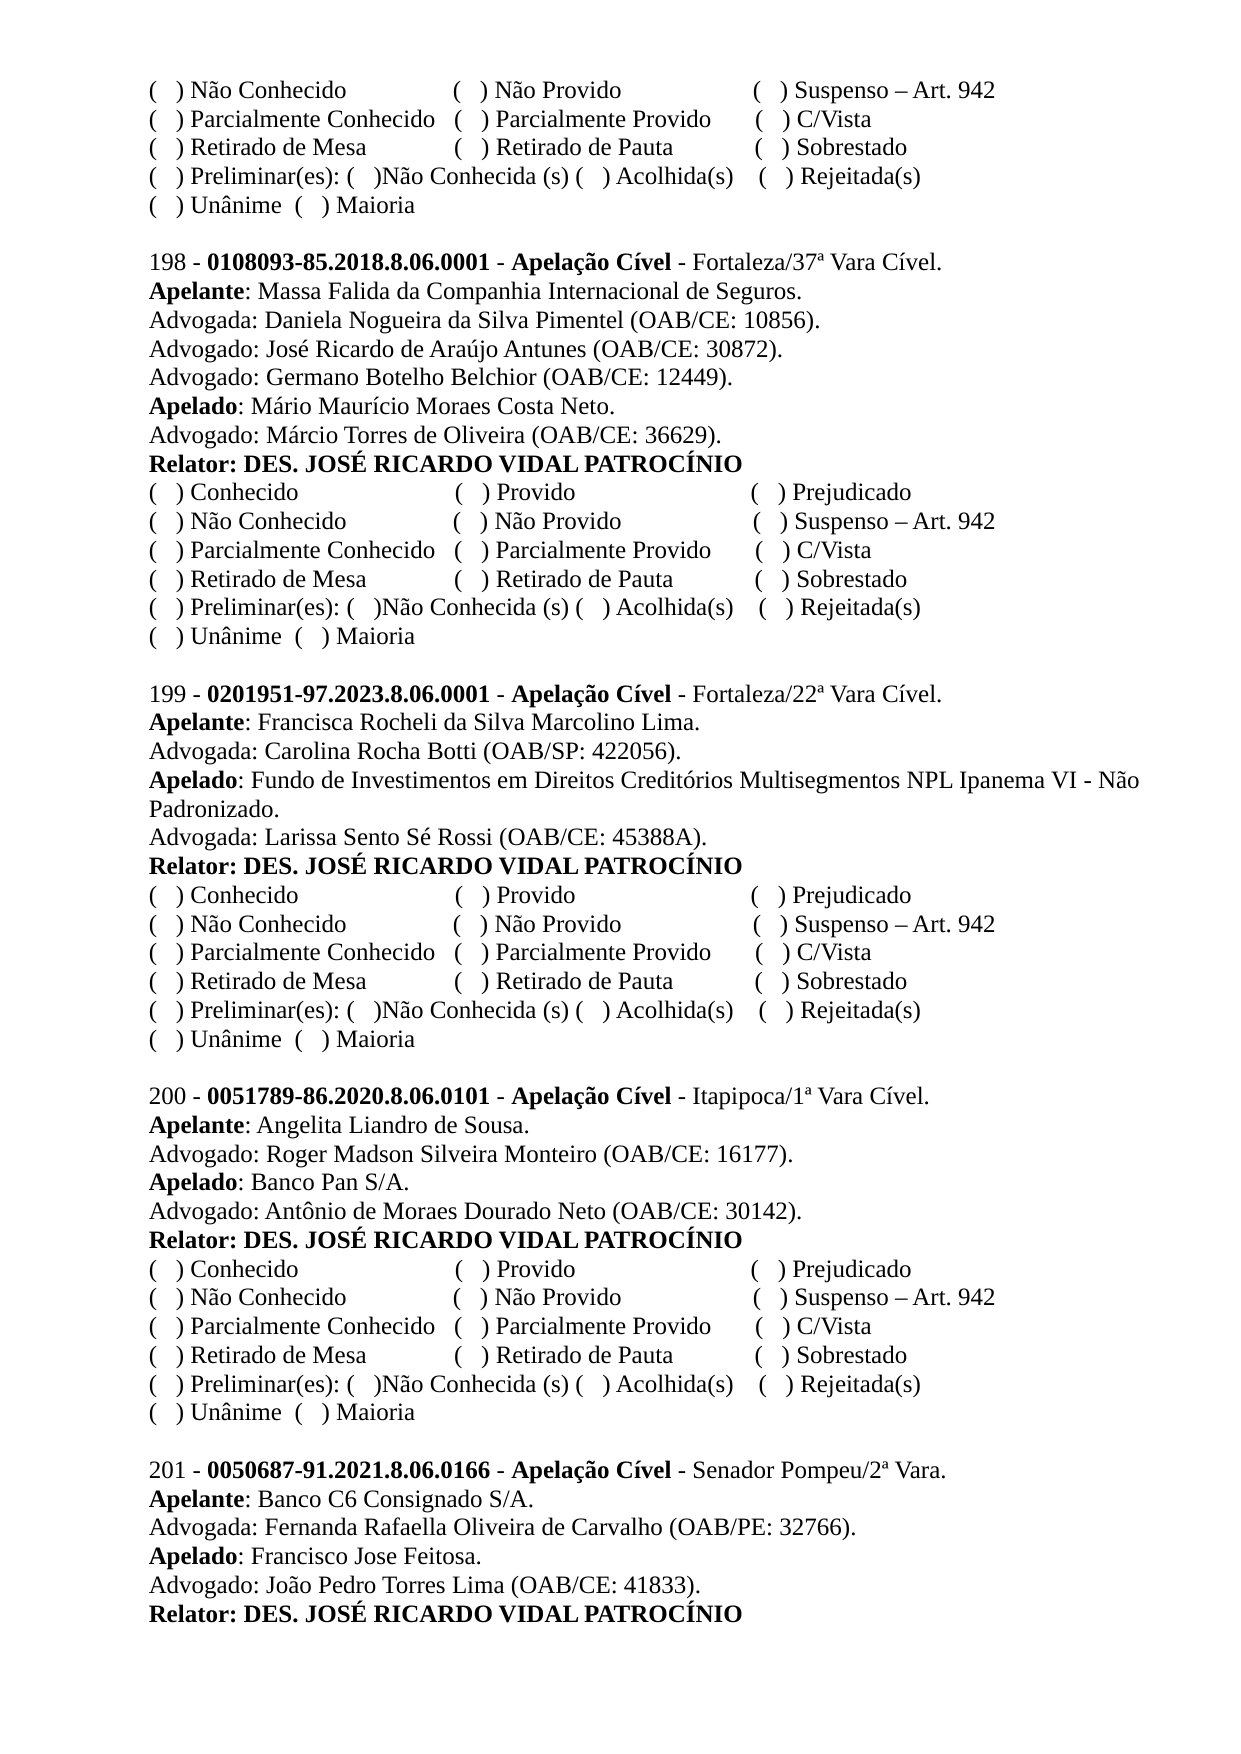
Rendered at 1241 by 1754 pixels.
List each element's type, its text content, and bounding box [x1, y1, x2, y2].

text ( ) Unânime ( ) Maioria [148, 1024, 1158, 1052]
text ( ) Conhecido ( ) Provido ( ) Prejudicado [148, 880, 1141, 909]
text Advogada: Daniela Nogueira da Silva Pimentel (OAB/CE: 10856). [148, 305, 1141, 334]
text 201 - 0050687-91.2021.8.06.0166 - Apelação Cível - Senador Pompeu/2ª Vara. [148, 1455, 1141, 1484]
text Apelante: Francisca Rocheli da Silva Marcolino Lima. [148, 707, 1141, 736]
text Advogada: Carolina Rocha Botti (OAB/SP: 422056). [148, 736, 1141, 765]
text Apelado: Francisco Jose Feitosa. [148, 1541, 1141, 1570]
text ( ) Preliminar(es): ( )Não Conhecida (s) ( ) Acolhida(s) ( ) Rejeitada(s) [148, 995, 1158, 1024]
text Relator: DES. JOSÉ RICARDO VIDAL PATROCÍNIO [148, 1599, 1141, 1627]
text ( ) Retirado de Mesa ( ) Retirado de Pauta ( ) Sobrestado [148, 132, 1158, 161]
text Relator: DES. JOSÉ RICARDO VIDAL PATROCÍNIO [148, 851, 1141, 880]
text 200 - 0051789-86.2020.8.06.0101 - Apelação Cível - Itapipoca/1ª Vara Cível. [148, 1081, 1141, 1110]
text ( ) Preliminar(es): ( )Não Conhecida (s) ( ) Acolhida(s) ( ) Rejeitada(s) [148, 161, 1158, 190]
text Advogada: Larissa Sento Sé Rossi (OAB/CE: 45388A). [148, 822, 1141, 851]
text Apelante: Banco C6 Consignado S/A. [148, 1484, 1141, 1512]
text Advogado: Márcio Torres de Oliveira (OAB/CE: 36629). [148, 420, 1141, 449]
text ( ) Preliminar(es): ( )Não Conhecida (s) ( ) Acolhida(s) ( ) Rejeitada(s) [148, 1369, 1158, 1397]
text ( ) Retirado de Mesa ( ) Retirado de Pauta ( ) Sobrestado [148, 564, 1158, 592]
text Advogada: Fernanda Rafaella Oliveira de Carvalho (OAB/PE: 32766). [148, 1512, 1141, 1541]
text Advogado: Roger Madson Silveira Monteiro (OAB/CE: 16177). [148, 1139, 1141, 1167]
text ( ) Conhecido ( ) Provido ( ) Prejudicado [148, 1254, 1141, 1282]
text ( ) Retirado de Mesa ( ) Retirado de Pauta ( ) Sobrestado [148, 1340, 1158, 1369]
text ( ) Parcialmente Conhecido ( ) Parcialmente Provido ( ) C/Vista [148, 535, 1158, 564]
text ( ) Conhecido ( ) Provido ( ) Prejudicado [148, 477, 1141, 506]
text Apelante: Angelita Liandro de Sousa. [148, 1110, 1141, 1139]
text ( ) Não Conhecido ( ) Não Provido ( ) Suspenso – Art. 942 [148, 75, 1158, 104]
text ( ) Não Conhecido ( ) Não Provido ( ) Suspenso – Art. 942 [148, 909, 1158, 937]
text Apelado: Fundo de Investimentos em Direitos Creditórios Multisegmentos NPL Ipanema VI - Não Padronizado. [148, 765, 1141, 822]
text ( ) Retirado de Mesa ( ) Retirado de Pauta ( ) Sobrestado [148, 966, 1158, 995]
text Advogado: Germano Botelho Belchior (OAB/CE: 12449). [148, 362, 1141, 391]
text Apelante: Massa Falida da Companhia Internacional de Seguros. [148, 276, 1141, 305]
text ( ) Parcialmente Conhecido ( ) Parcialmente Provido ( ) C/Vista [148, 1311, 1158, 1340]
text ( ) Parcialmente Conhecido ( ) Parcialmente Provido ( ) C/Vista [148, 104, 1158, 132]
text ( ) Preliminar(es): ( )Não Conhecida (s) ( ) Acolhida(s) ( ) Rejeitada(s) [148, 592, 1158, 621]
text ( ) Unânime ( ) Maioria [148, 621, 1158, 650]
text Relator: DES. JOSÉ RICARDO VIDAL PATROCÍNIO [148, 1225, 1141, 1254]
text Relator: DES. JOSÉ RICARDO VIDAL PATROCÍNIO [148, 449, 1141, 477]
text ( ) Não Conhecido ( ) Não Provido ( ) Suspenso – Art. 942 [148, 1282, 1158, 1311]
text 198 - 0108093-85.2018.8.06.0001 - Apelação Cível - Fortaleza/37ª Vara Cível. [148, 247, 1141, 276]
text ( ) Não Conhecido ( ) Não Provido ( ) Suspenso – Art. 942 [148, 506, 1158, 535]
text Apelado: Banco Pan S/A. [148, 1167, 1141, 1196]
text ( ) Unânime ( ) Maioria [148, 1397, 1158, 1426]
text Apelado: Mário Maurício Moraes Costa Neto. [148, 391, 1141, 420]
text Advogado: João Pedro Torres Lima (OAB/CE: 41833). [148, 1570, 1141, 1599]
text ( ) Unânime ( ) Maioria [148, 190, 1158, 219]
text 199 - 0201951-97.2023.8.06.0001 - Apelação Cível - Fortaleza/22ª Vara Cível. [148, 679, 1141, 707]
text Advogado: José Ricardo de Araújo Antunes (OAB/CE: 30872). [148, 334, 1141, 362]
text Advogado: Antônio de Moraes Dourado Neto (OAB/CE: 30142). [148, 1196, 1141, 1225]
text ( ) Parcialmente Conhecido ( ) Parcialmente Provido ( ) C/Vista [148, 937, 1158, 966]
